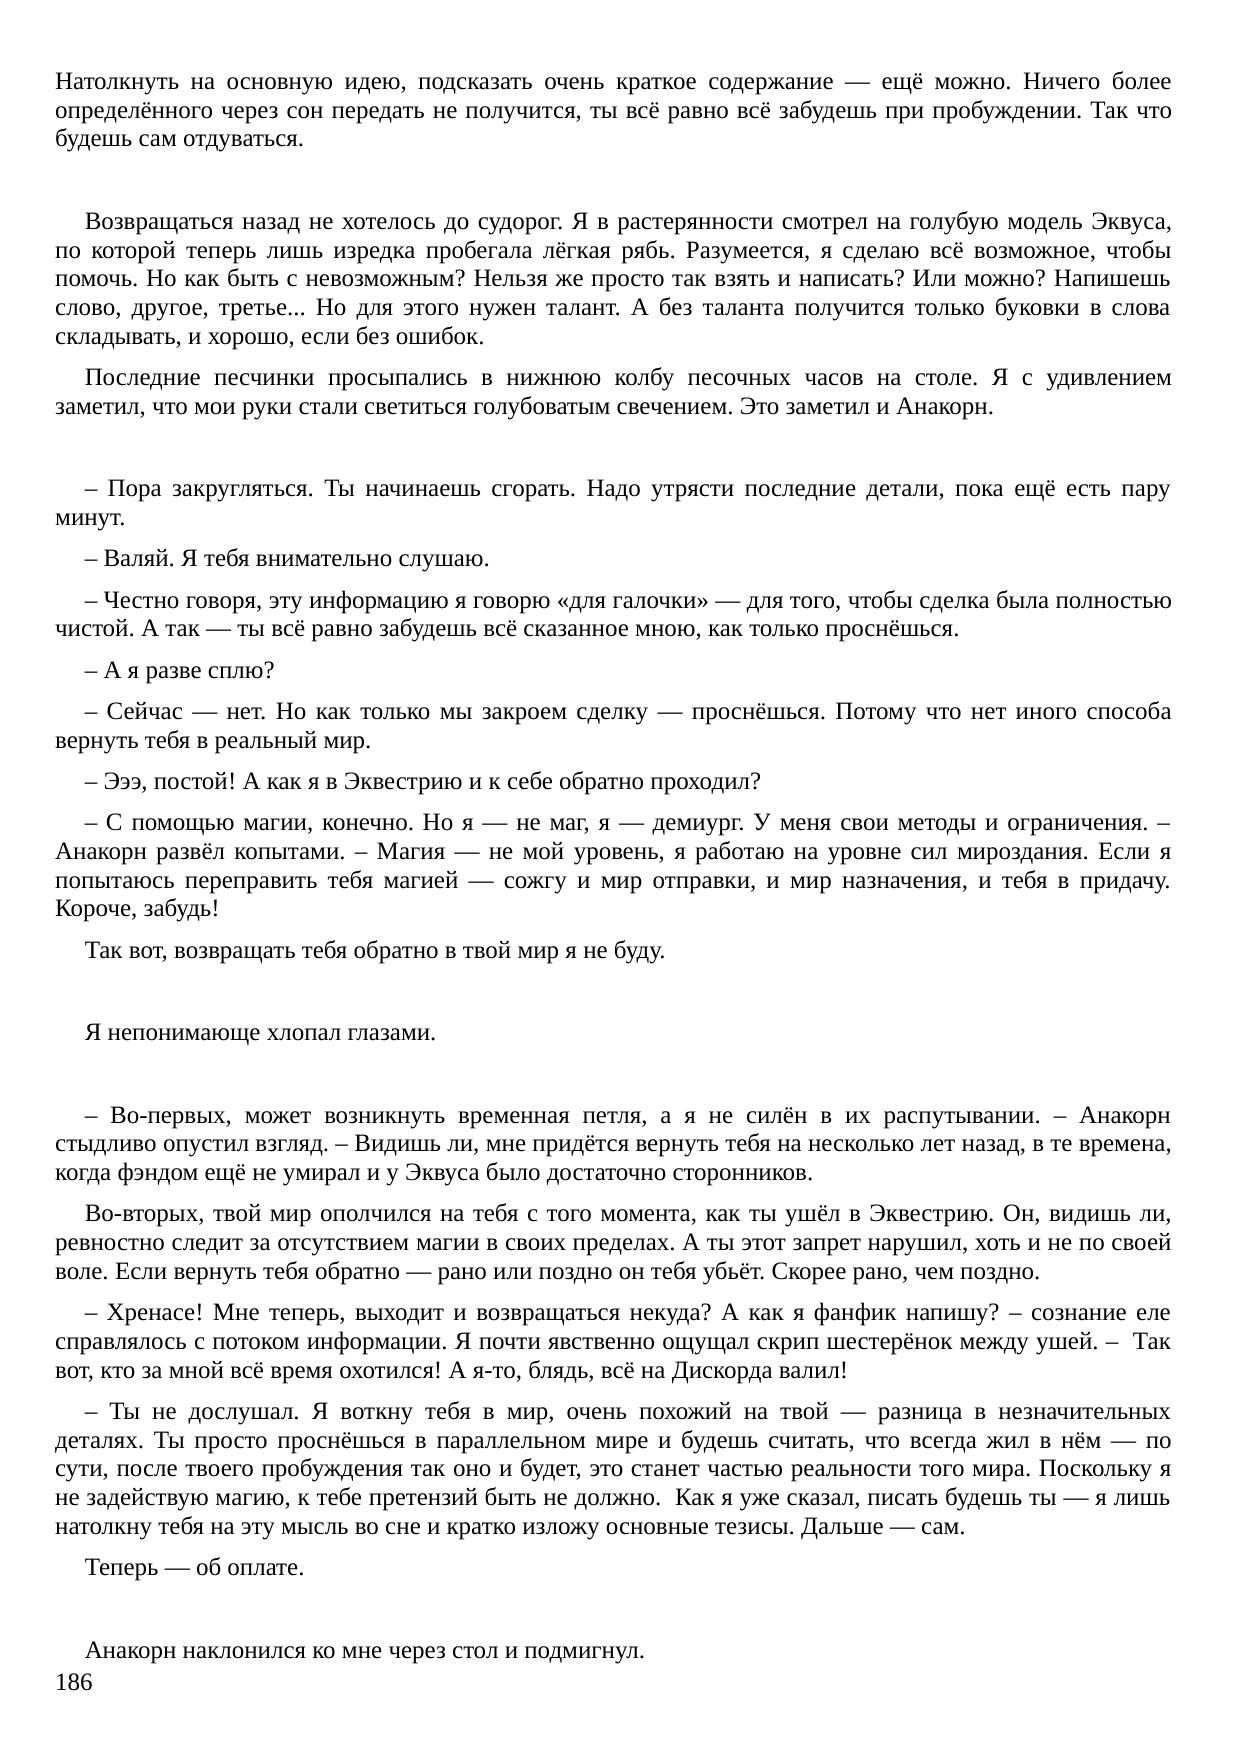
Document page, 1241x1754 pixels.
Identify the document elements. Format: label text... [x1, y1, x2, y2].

text – Во-первых, может возникнуть временная петля, а я не силён в их распутывании. – Анакорн стыдливо опустил взгляд. – Видишь ли, мне придётся вернуть тебя на несколько лет назад, в те времена, когда фэндом ещё не умирал и у Эквуса было достаточно сторонников. [55, 1100, 1173, 1186]
text – Ты не дослушал. Я воткну тебя в мир, очень похожий на твой — разница в незначительных деталях. Ты просто проснёшься в параллельном мире и будешь считать, что всегда жил в нём — по сути, после твоего пробуждения так оно и будет, это станет частью реальности того мира. Поскольку я не задействую магию, к тебе претензий быть не должно. Как я уже сказал, писать будешь ты — я лишь натолкну тебя на эту мысль во сне и кратко изложу основные тезисы. Дальше — сам. [55, 1396, 1173, 1540]
text – Валяй. Я тебя внимательно слушаю. [55, 543, 1173, 572]
text – Сейчас — нет. Но как только мы закроем сделку — проснёшься. Потому что нет иного способа вернуть тебя в реальный мир. [55, 696, 1173, 753]
text – Честно говоря, эту информацию я говорю «для галочки» — для того, чтобы сделка была полностью чистой. А так — ты всё равно забудешь всё сказанное мною, как только проснёшься. [55, 585, 1173, 642]
text Возвращаться назад не хотелось до судорог. Я в растерянности смотрел на голубую модель Эквуса, по которой теперь лишь изредка пробегала лёгкая рябь. Разумеется, я сделаю всё возможное, чтобы помочь. Но как быть с невозможным? Нельзя же просто так взять и написать? Или можно? Напишешь слово, другое, третье... Но для этого нужен талант. А без таланта получится только буковки в слова складывать, и хорошо, если без ошибок. [55, 206, 1173, 350]
text – Хренасе! Мне теперь, выходит и возвращаться некуда? А как я фанфик напишу? – сознание еле справлялось с потоком информации. Я почти явственно ощущал скрип шестерёнок между ушей. – Так вот, кто за мной всё время охотился! А я-то, блядь, всё на Дискорда валил! [55, 1297, 1173, 1383]
text Теперь — об оплате. [55, 1552, 1173, 1581]
text Анакорн наклонился ко мне через стол и подмигнул. [55, 1635, 1173, 1663]
text Последние песчинки просыпались в нижнюю колбу песочных часов на столе. Я с удивлением заметил, что мои руки стали светиться голубоватым свечением. Это заметил и Анакорн. [55, 362, 1173, 420]
text Так вот, возвращать тебя обратно в твой мир я не буду. [55, 935, 1173, 963]
text – С помощью магии, конечно. Но я — не маг, я — демиург. У меня свои методы и ограничения. – Анакорн развёл копытами. – Магия — не мой уровень, я работаю на уровне сил мироздания. Если я попытаюсь переправить тебя магией — сожгу и мир отправки, и мир назначения, и тебя в придачу. Короче, забудь! [55, 807, 1173, 922]
text – Эээ, постой! А как я в Эквестрию и к себе обратно проходил? [55, 766, 1173, 795]
text Я непонимающе хлопал глазами. [55, 1017, 1173, 1046]
text – А я разве сплю? [55, 655, 1173, 683]
text Во-вторых, твой мир ополчился на тебя с того момента, как ты ушёл в Эквестрию. Он, видишь ли, ревностно следит за отсутствием магии в своих пределах. А ты этот запрет нарушил, хоть и не по своей воле. Если вернуть тебя обратно — рано или поздно он тебя убьёт. Скорее рано, чем поздно. [55, 1198, 1173, 1285]
text Натолкнуть на основную идею, подсказать очень краткое содержание — ещё можно. Ничего более определённого через сон передать не получится, ты всё равно всё забудешь при пробуждении. Так что будешь сам отдуваться. [55, 66, 1173, 152]
text – Пора закругляться. Ты начинаешь сгорать. Надо утрясти последние детали, пока ещё есть пару минут. [55, 473, 1173, 531]
